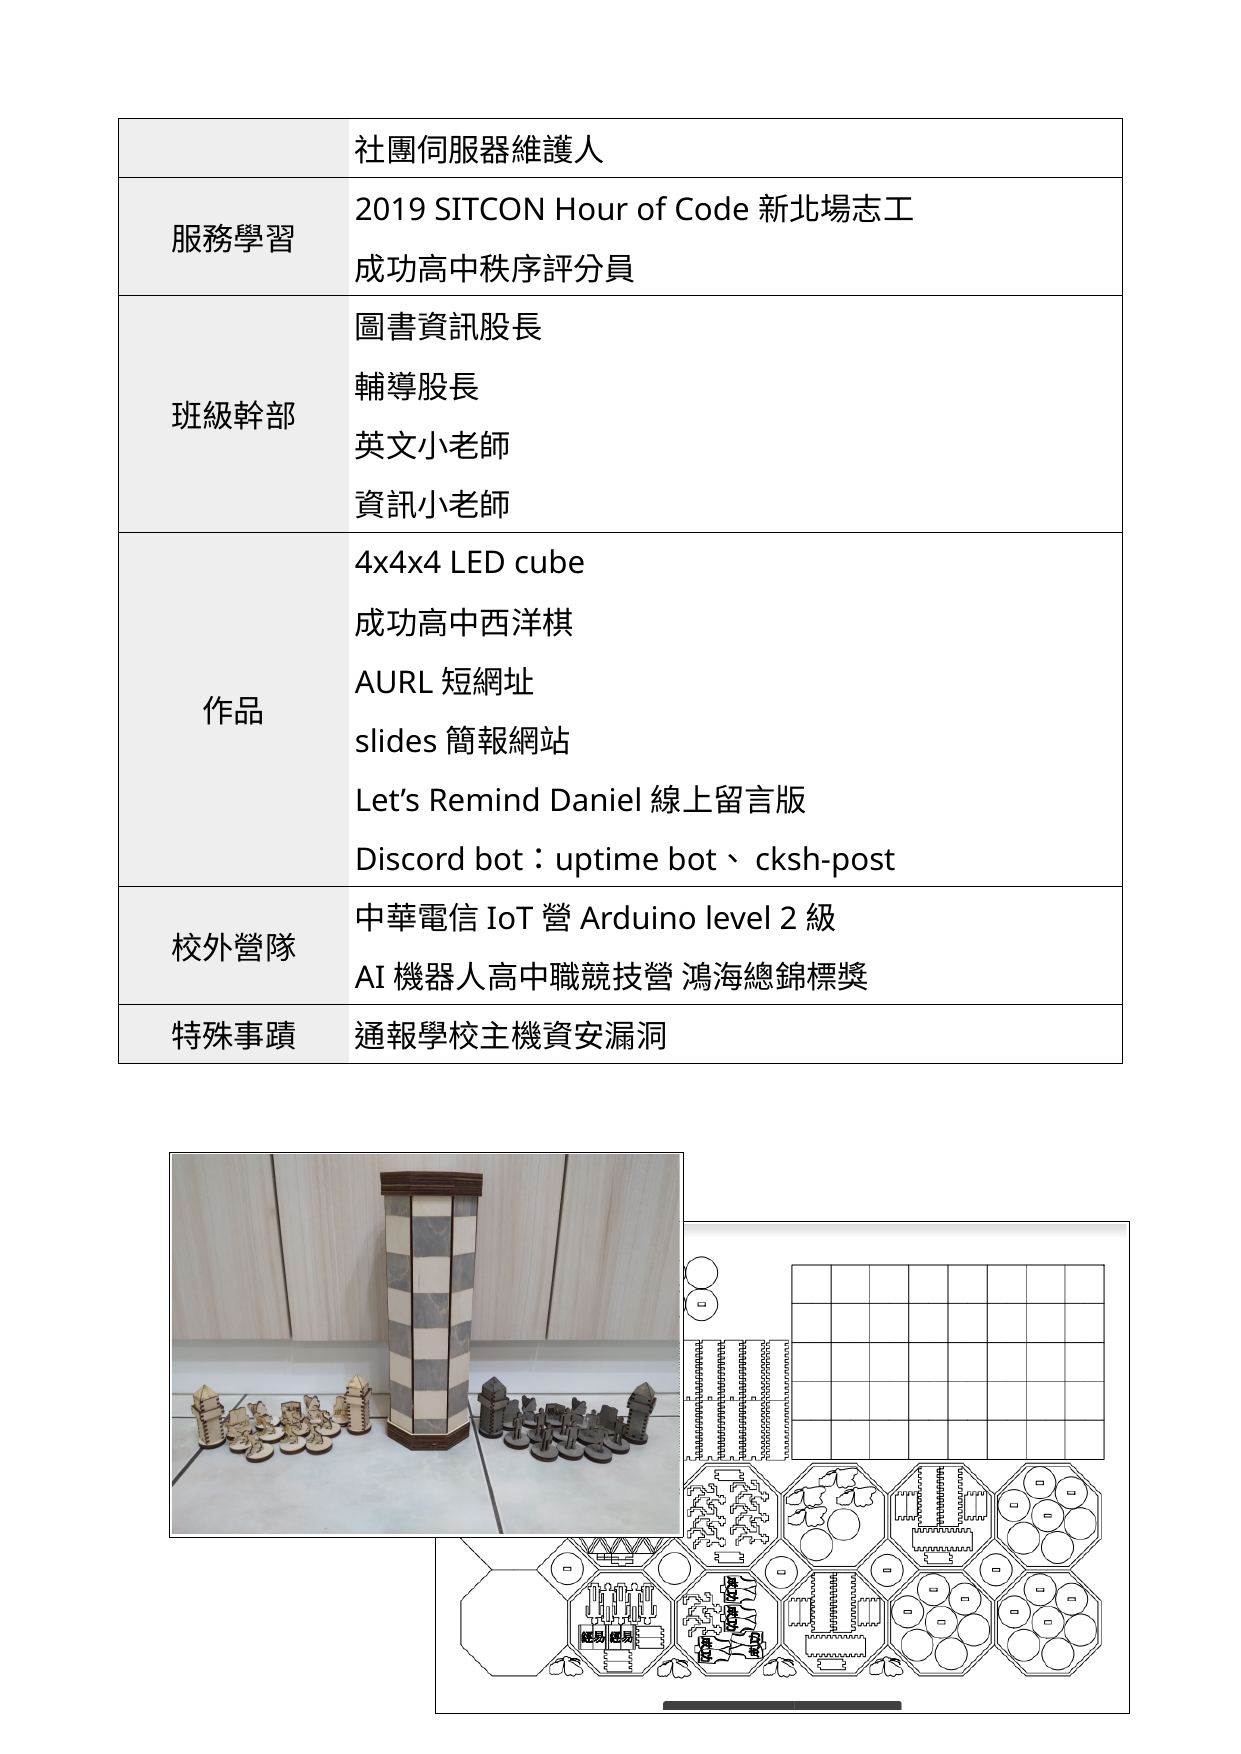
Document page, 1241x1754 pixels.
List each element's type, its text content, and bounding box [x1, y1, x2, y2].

picture [437, 1224, 1127, 1710]
table_cell 輔導股長 [349, 354, 1122, 413]
table_cell 班級幹部 [119, 296, 349, 532]
table_cell 4x4x4 LED cube [349, 533, 1122, 591]
table_cell 2019 SITCON Hour of Code 新北場志工 [349, 178, 1122, 236]
table_cell 作品 [119, 533, 349, 886]
table_cell Let’s Remind Daniel 線上留言版 [349, 768, 1122, 827]
table_cell 成功高中西洋棋 [349, 591, 1122, 650]
table_cell AI 機器人高中職競技營 鴻海總錦標獎 [349, 945, 1122, 1004]
table_cell 中華電信 IoT 營 Arduino level 2 級 [349, 887, 1122, 945]
table_cell 資訊小老師 [349, 473, 1122, 532]
table_cell 通報學校主機資安漏洞 [349, 1005, 1122, 1063]
picture [171, 1154, 680, 1534]
table_cell slides 簡報網站 [349, 709, 1122, 768]
table_cell AURL 短網址 [349, 650, 1122, 709]
table_cell 服務學習 [119, 178, 349, 295]
table_cell 英文小老師 [349, 414, 1122, 472]
table_cell Discord bot：uptime bot、 cksh-post [349, 827, 1122, 886]
table_cell [119, 119, 349, 177]
table_cell 社團伺服器維護人 [349, 119, 1122, 177]
table_cell 特殊事蹟 [119, 1005, 349, 1063]
table_cell 校外營隊 [119, 887, 349, 1004]
table_cell 圖書資訊股長 [349, 296, 1122, 354]
table_cell 成功高中秩序評分員 [349, 236, 1122, 295]
